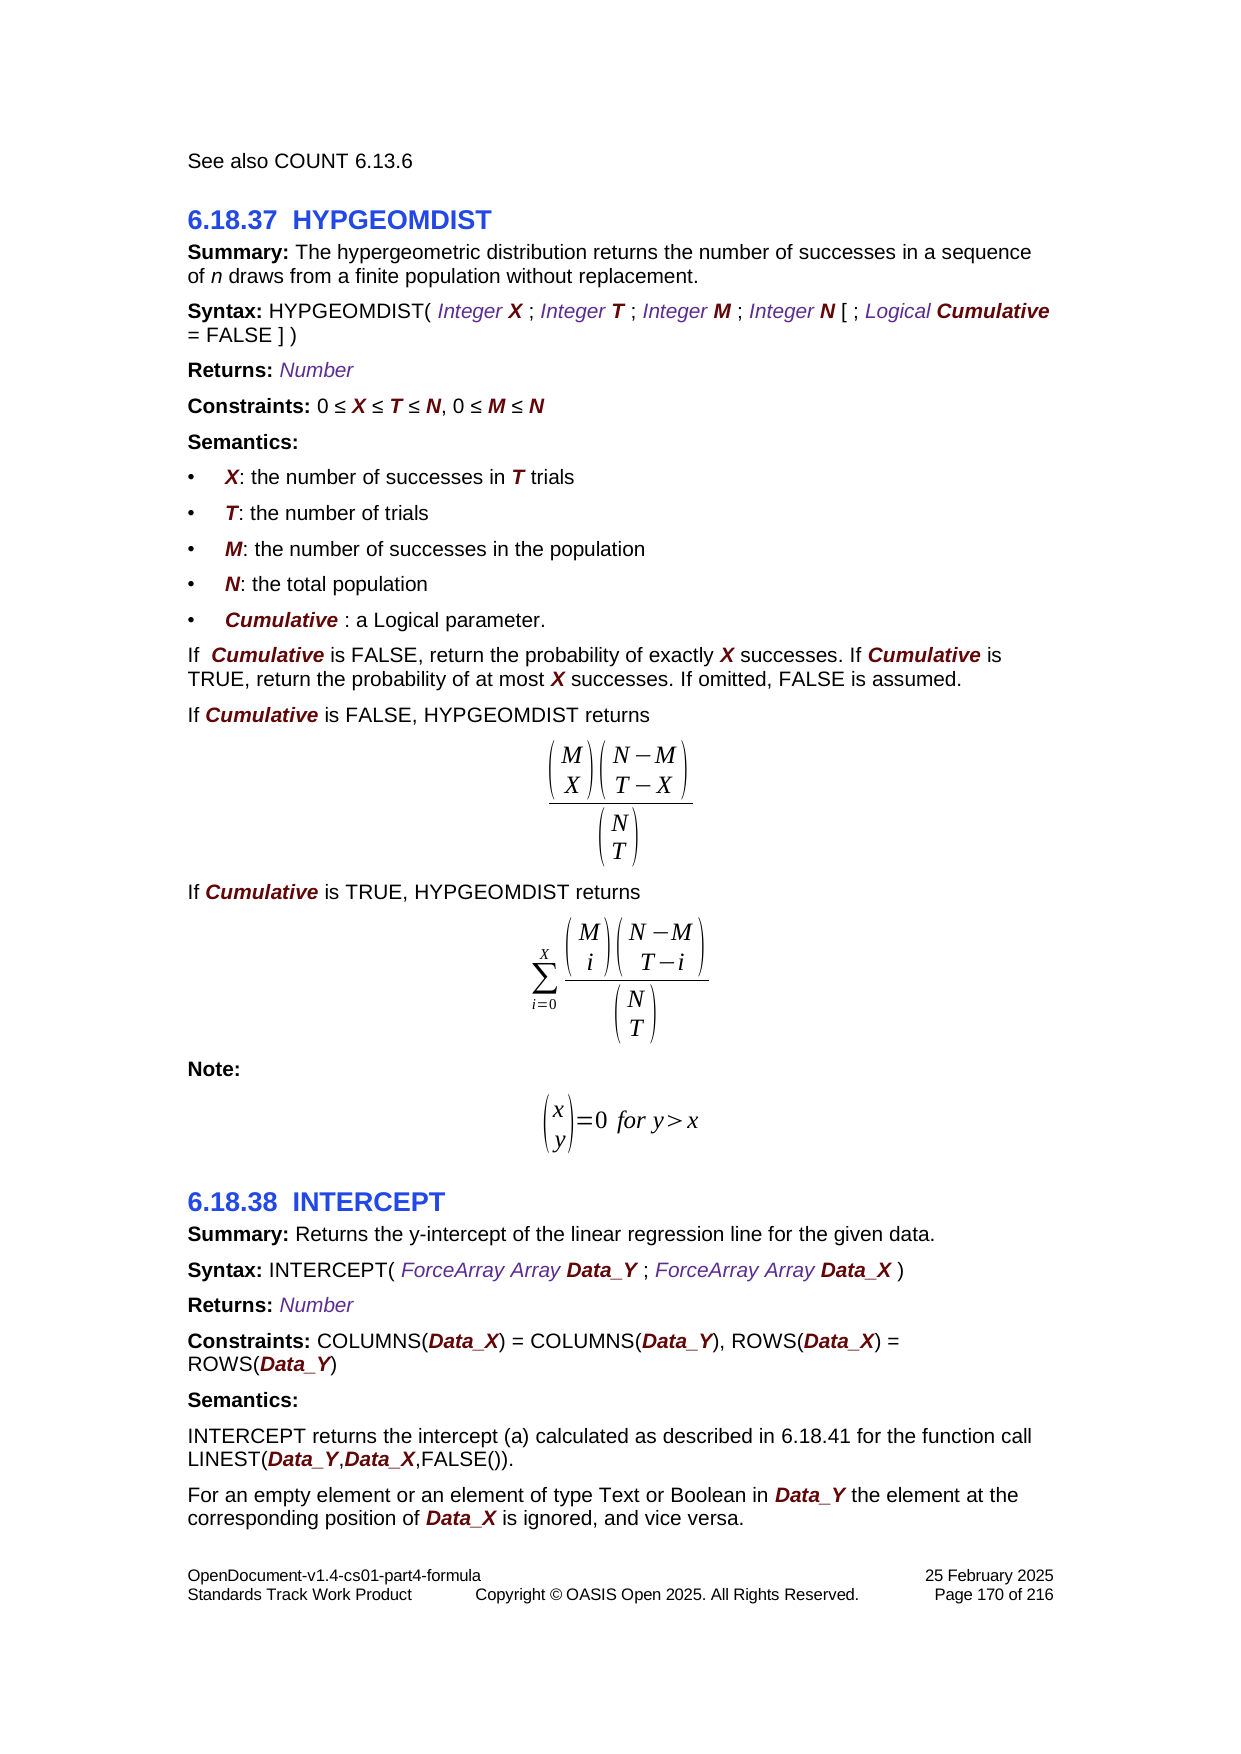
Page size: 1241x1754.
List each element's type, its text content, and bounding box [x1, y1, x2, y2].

text Semantics: [187, 430, 1053, 454]
text Semantics: [187, 1388, 1053, 1412]
subtitle INTERCEPT [187, 1186, 1053, 1216]
list T: the number of trials [187, 501, 1053, 525]
subtitle HYPGEOMDIST [187, 204, 1053, 234]
text Syntax: INTERCEPT( ForceArray Array Data_Y ; ForceArray Array Data_X ) [187, 1258, 1053, 1282]
list M: the number of successes in the population [187, 537, 1053, 561]
text If Cumulative is FALSE, HYPGEOMDIST returns [187, 703, 1053, 727]
text Syntax: HYPGEOMDIST( Integer X ; Integer T ; Integer M ; Integer N [ ; Logical Cumulative = FALSE ] ) [187, 300, 1053, 347]
text For an empty element or an element of type Text or Boolean in Data_Y the element at the corresponding position of Data_X is ignored, and vice versa. [187, 1483, 1053, 1530]
list N: the total population [187, 573, 1053, 596]
list Cumulative : a Logical parameter. [187, 608, 1053, 632]
text INTERCEPT returns the intercept (a) calculated as described in 6.18.41 for the function call LINEST(Data_Y,Data_X,FALSE()). [187, 1424, 1053, 1471]
text Constraints: COLUMNS(Data_X) = COLUMNS(Data_Y), ROWS(Data_X) = ROWS(Data_Y) [187, 1329, 1053, 1376]
text If Cumulative is FALSE, return the probability of exactly X successes. If Cumulative is TRUE, return the probability of at most X successes. If omitted, FALSE is assumed. [187, 644, 1053, 691]
text Returns: Number [187, 1294, 1053, 1317]
text Returns: Number [187, 359, 1053, 382]
list X: the number of successes in T trials [187, 466, 1053, 489]
text If Cumulative is TRUE, HYPGEOMDIST returns [187, 880, 1053, 904]
text Constraints: 0 ≤ X ≤ T ≤ N, 0 ≤ M ≤ N [187, 394, 1053, 418]
text Summary: The hypergeometric distribution returns the number of successes in a sequence of n draws from a finite population without replacement. [187, 241, 1053, 288]
text See also COUNT 6.13.6 [187, 150, 1053, 173]
text Note: [187, 1057, 1053, 1081]
text Summary: Returns the y-intercept of the linear regression line for the given data. [187, 1222, 1053, 1246]
